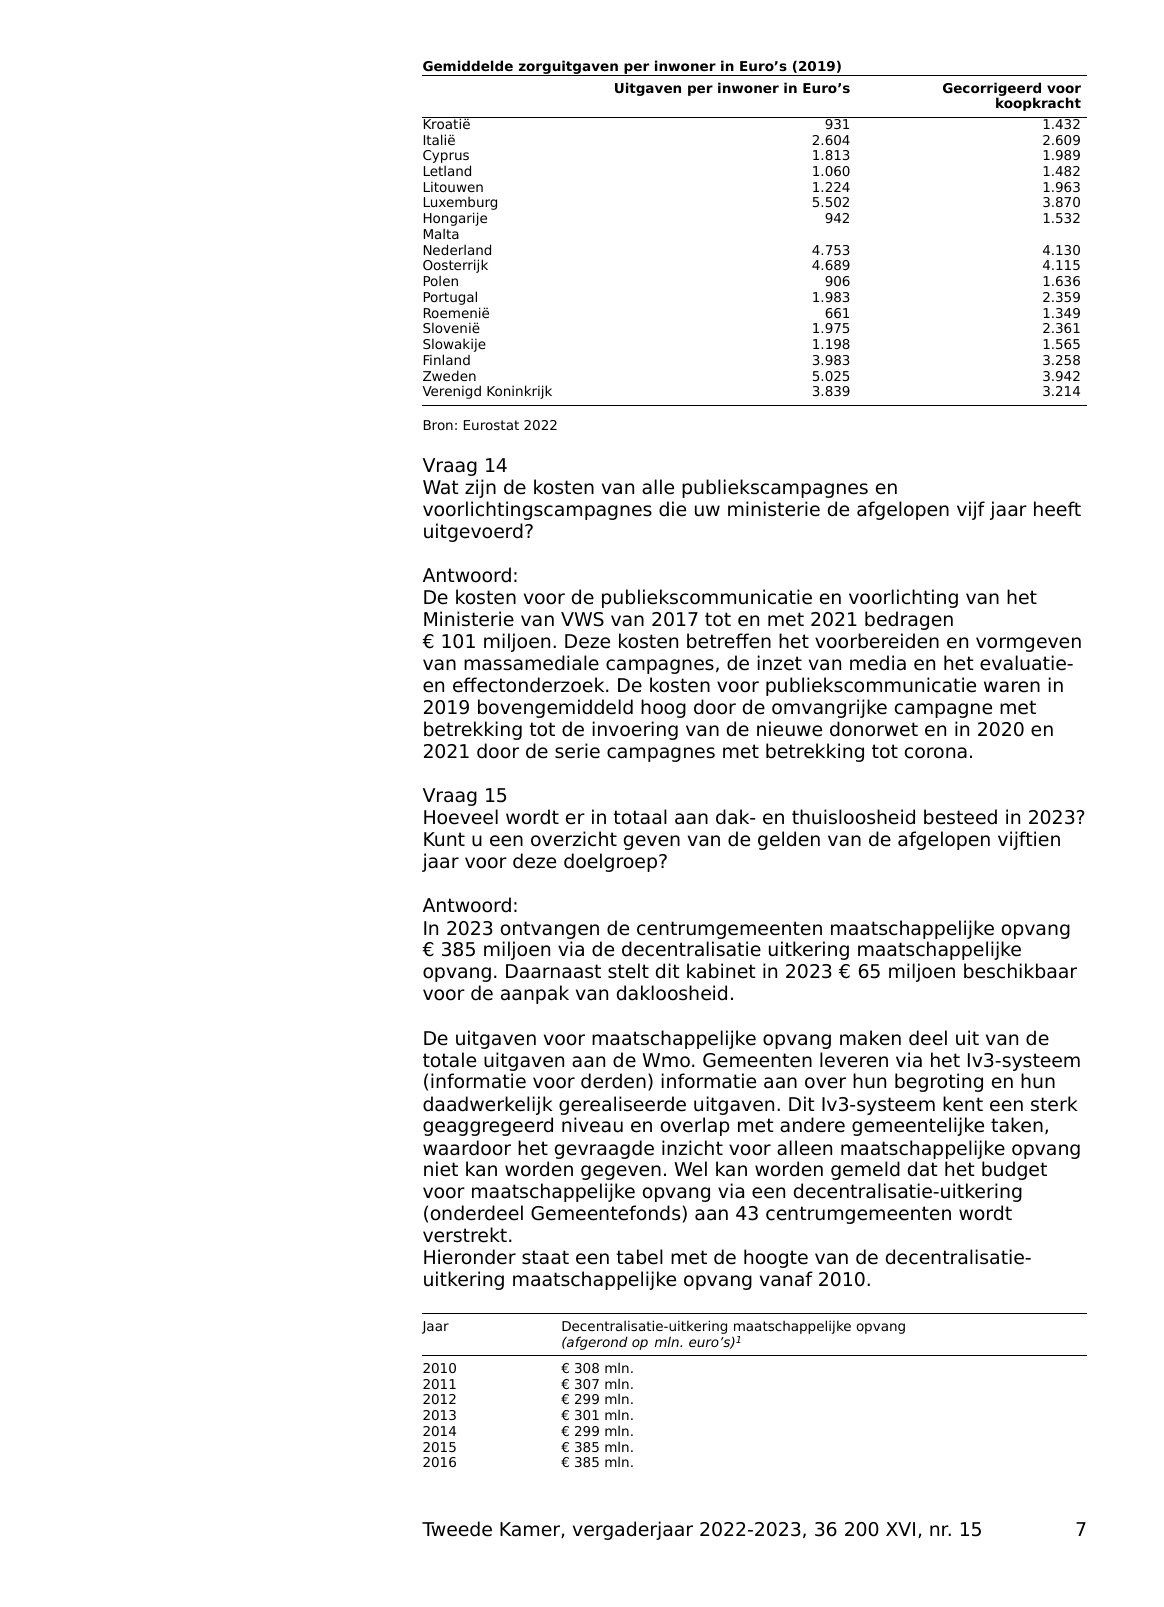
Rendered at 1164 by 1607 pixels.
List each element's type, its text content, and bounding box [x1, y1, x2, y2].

table_cell 1.975 [599, 321, 856, 337]
table_cell Nederland [422, 243, 599, 258]
table_cell 5.025 [599, 368, 856, 384]
table_cell 2.604 [599, 133, 856, 148]
table_cell 1.813 [599, 148, 856, 164]
text Antwoord: [422, 565, 1087, 587]
table_cell [856, 227, 1087, 242]
table_cell 1.989 [856, 148, 1087, 164]
table_cell 4.753 [599, 243, 856, 258]
table_header Gemiddelde zorguitgaven per inwoner in Euro’s (2019) [422, 59, 1087, 75]
table_cell Gecorrigeerd voor koopkracht [856, 76, 1087, 117]
text De uitgaven voor maatschappelijke opvang maken deel uit van de totale uitgaven aan de Wmo. Gemeenten leveren via het Iv3-systeem (informatie voor derden) informatie aan over hun begroting en hun daadwerkelijk gerealiseerde uitgaven. Dit Iv3-systeem kent een sterk geaggregeerd niveau en overlap met andere gemeentelijke taken, waardoor het gevraagde inzicht voor alleen maatschappelijke opvang niet kan worden gegeven. Wel kan worden gemeld dat het budget voor maatschappelijke opvang via een decentralisatie-uitkering (onderdeel Gemeentefonds) aan 43 centrumgemeenten wordt verstrekt. [422, 1027, 1087, 1247]
table_cell 2015 [422, 1439, 555, 1455]
table_cell [599, 227, 856, 242]
table_cell € 385 mln. [555, 1439, 1087, 1455]
table_cell Letland [422, 164, 599, 179]
table_cell 1.983 [599, 290, 856, 305]
text Vraag 15 [422, 785, 1087, 807]
table_cell 2.361 [856, 321, 1087, 337]
table_cell Slowakije [422, 337, 599, 353]
table_cell Slovenië [422, 321, 599, 337]
table_cell € 307 mln. [555, 1376, 1087, 1392]
table_cell 5.502 [599, 195, 856, 211]
table_cell 3.983 [599, 353, 856, 368]
table_cell 2.609 [856, 133, 1087, 148]
table_cell Finland [422, 353, 599, 368]
table_cell Oosterrijk [422, 258, 599, 274]
table_cell Portugal [422, 290, 599, 305]
table_cell € 299 mln. [555, 1392, 1087, 1408]
table_cell 4.130 [856, 243, 1087, 258]
table_cell 931 [599, 118, 856, 132]
table_cell 661 [599, 305, 856, 321]
table_cell 3.870 [856, 195, 1087, 211]
table_cell Litouwen [422, 180, 599, 195]
table_cell 1.565 [856, 337, 1087, 353]
table_cell Roemenië [422, 305, 599, 321]
text Hoeveel wordt er in totaal aan dak- en thuisloosheid besteed in 2023? Kunt u een overzicht geven van de gelden van de afgelopen vijftien jaar voor deze doelgroep? [422, 807, 1087, 873]
table_cell € 301 mln. [555, 1408, 1087, 1424]
text De kosten voor de publiekscommunicatie en voorlichting van het Ministerie van VWS van 2017 tot en met 2021 bedragen € 101 miljoen. Deze kosten betreffen het voorbereiden en vormgeven van massamediale campagnes, de inzet van media en het evaluatie- en effectonderzoek. De kosten voor publiekscommunicatie waren in 2019 bovengemiddeld hoog door de omvangrijke campagne met betrekking tot de invoering van de nieuwe donorwet en in 2020 en 2021 door de serie campagnes met betrekking tot corona. [422, 587, 1087, 763]
table_cell 2012 [422, 1392, 555, 1408]
text Hieronder staat een tabel met de hoogte van de decentralisatie-uitkering maatschappelijke opvang vanaf 2010. [422, 1247, 1087, 1291]
table_cell 1.532 [856, 211, 1087, 227]
table_cell 3.214 [856, 384, 1087, 404]
table_cell Luxemburg [422, 195, 599, 211]
table_cell 1.963 [856, 180, 1087, 195]
table_cell 1.224 [599, 180, 856, 195]
table_header Jaar [422, 1314, 555, 1355]
table_cell 4.689 [599, 258, 856, 274]
table_cell 1.349 [856, 305, 1087, 321]
table_cell 2014 [422, 1424, 555, 1439]
table_cell 3.258 [856, 353, 1087, 368]
table_cell 2011 [422, 1376, 555, 1392]
table_cell € 308 mln. [555, 1356, 1087, 1376]
table_cell 2013 [422, 1408, 555, 1424]
table_cell 1.432 [856, 118, 1087, 132]
table_cell 1.060 [599, 164, 856, 179]
table_cell Bron: Eurostat 2022 [422, 406, 1087, 433]
table_cell Hongarije [422, 211, 599, 227]
table_cell 1.636 [856, 274, 1087, 290]
table_cell 2.359 [856, 290, 1087, 305]
table_cell 2016 [422, 1455, 555, 1471]
table_cell Polen [422, 274, 599, 290]
table_cell Zweden [422, 368, 599, 384]
table_cell Malta [422, 227, 599, 242]
table_cell Uitgaven per inwoner in Euro’s [599, 76, 856, 117]
table_cell Kroatië [422, 118, 599, 132]
text Antwoord: [422, 895, 1087, 917]
table_cell Verenigd Koninkrijk [422, 384, 599, 404]
table_cell 3.839 [599, 384, 856, 404]
table_cell 4.115 [856, 258, 1087, 274]
table_cell Italië [422, 133, 599, 148]
table_cell 1.482 [856, 164, 1087, 179]
table_cell 1.198 [599, 337, 856, 353]
table_cell 2010 [422, 1356, 555, 1376]
table_cell 3.942 [856, 368, 1087, 384]
text In 2023 ontvangen de centrumgemeenten maatschappelijke opvang € 385 miljoen via de decentralisatie uitkering maatschappelijke opvang. Daarnaast stelt dit kabinet in 2023 € 65 miljoen beschikbaar voor de aanpak van dakloosheid. [422, 917, 1087, 1005]
table_cell € 385 mln. [555, 1455, 1087, 1471]
text Wat zijn de kosten van alle publiekscampagnes en voorlichtingscampagnes die uw ministerie de afgelopen vijf jaar heeft uitgevoerd? [422, 477, 1087, 543]
table_cell 942 [599, 211, 856, 227]
table_cell [422, 76, 599, 117]
table_cell € 299 mln. [555, 1424, 1087, 1439]
text Vraag 14 [422, 455, 1087, 477]
table_cell Cyprus [422, 148, 599, 164]
table_cell 906 [599, 274, 856, 290]
table_header Decentralisatie-uitkering maatschappelijke opvang (afgerond op mln. euro’s)1 [555, 1314, 1087, 1355]
